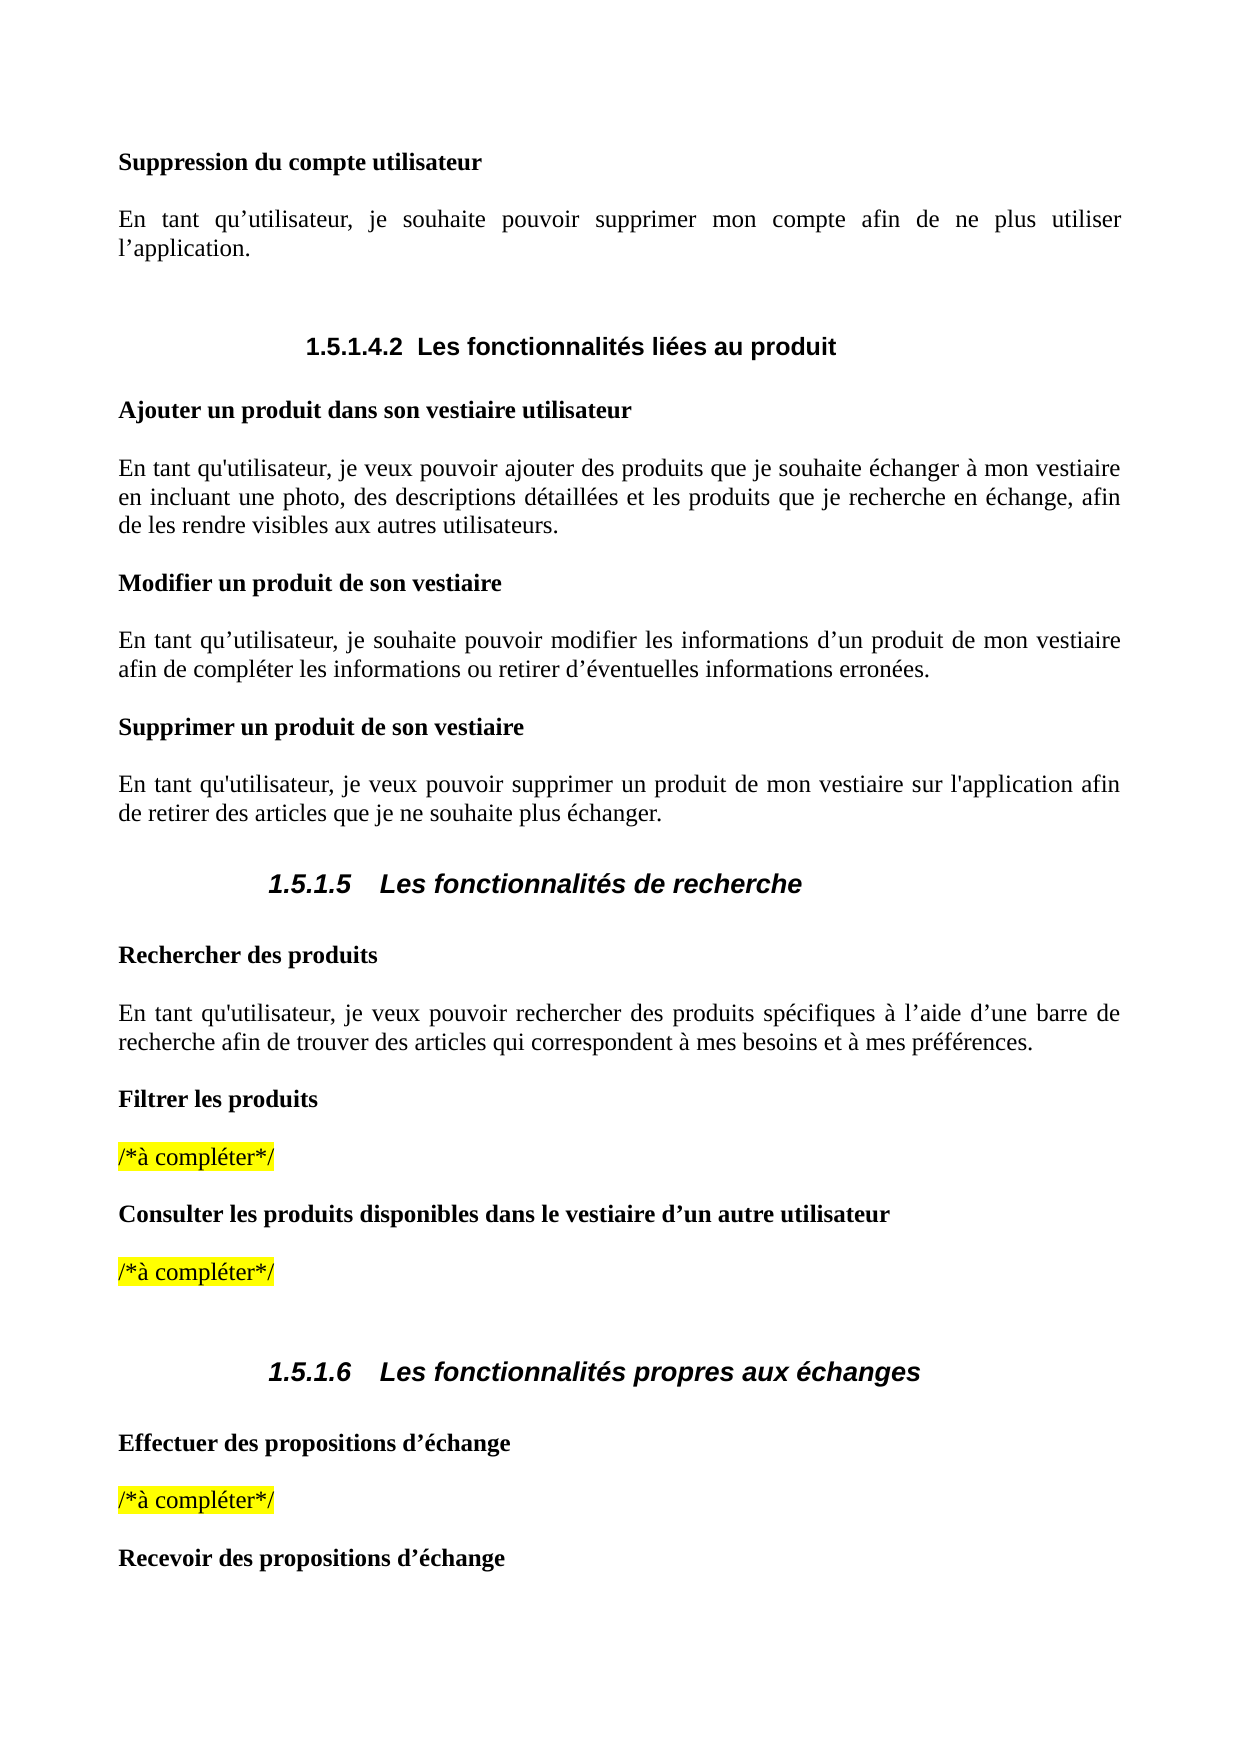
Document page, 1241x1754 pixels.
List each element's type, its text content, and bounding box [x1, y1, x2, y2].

text Ajouter un produit dans son vestiaire utilisateur [118, 396, 1122, 424]
text Rechercher des produits [118, 941, 1122, 969]
text Filtrer les produits [118, 1084, 1122, 1113]
text Supprimer un produit de son vestiaire [118, 712, 1122, 741]
text En tant qu'utilisateur, je veux pouvoir supprimer un produit de mon vestiaire sur l'application afin de retirer des articles que je ne souhaite plus échanger. [118, 769, 1122, 827]
text Recevoir des propositions d’échange [118, 1543, 1122, 1572]
text En tant qu'utilisateur, je veux pouvoir rechercher des produits spécifiques à l’aide d’une barre de recherche afin de trouver des articles qui correspondent à mes besoins et à mes préférences. [118, 998, 1122, 1056]
text /*à compléter*/ [118, 1486, 1122, 1514]
text En tant qu'utilisateur, je veux pouvoir ajouter des produits que je souhaite échanger à mon vestiaire en incluant une photo, des descriptions détaillées et les produits que je recherche en échange, afin de les rendre visibles aux autres utilisateurs. [118, 453, 1122, 539]
text /*à compléter*/ [118, 1257, 1122, 1286]
text En tant qu’utilisateur, je souhaite pouvoir supprimer mon compte afin de ne plus utiliser l’application. [118, 204, 1122, 262]
text /*à compléter*/ [118, 1142, 1122, 1171]
text En tant qu’utilisateur, je souhaite pouvoir modifier les informations d’un produit de mon vestiaire afin de compléter les informations ou retirer d’éventuelles informations erronées. [118, 626, 1122, 683]
subtitle Les fonctionnalités liées au produit [306, 332, 1122, 361]
text Suppression du compte utilisateur [118, 147, 1122, 176]
text Effectuer des propositions d’échange [118, 1428, 1122, 1457]
text Modifier un produit de son vestiaire [118, 568, 1122, 597]
subtitle Les fonctionnalités propres aux échanges [268, 1356, 1122, 1387]
subtitle Les fonctionnalités de recherche [268, 868, 1122, 899]
text Consulter les produits disponibles dans le vestiaire d’un autre utilisateur [118, 1199, 1122, 1228]
